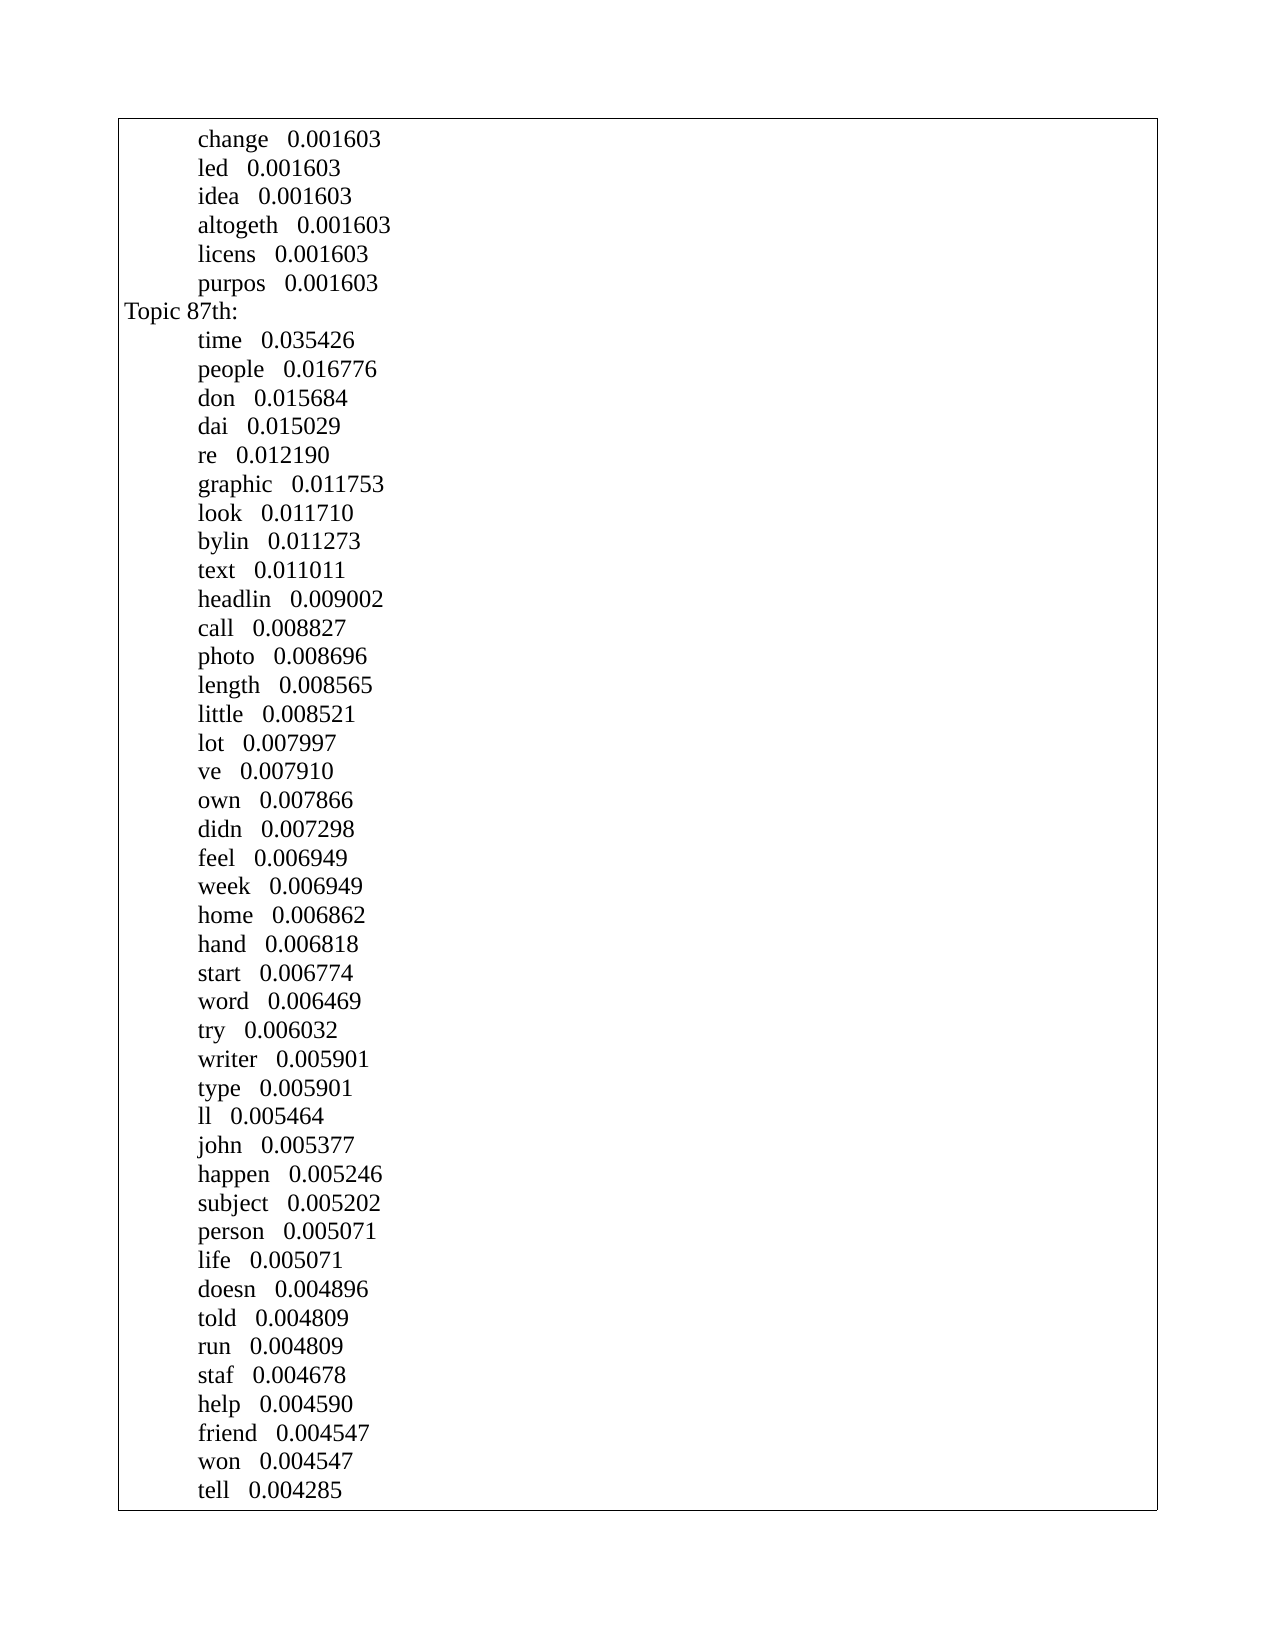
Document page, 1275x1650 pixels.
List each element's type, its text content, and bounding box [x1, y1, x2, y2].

table_header change 0.001603 led 0.001603 idea 0.001603 altogeth 0.001603 licens 0.001603 purpos 0.001603 Topic 87th: time 0.035426 people 0.016776 don 0.015684 dai 0.015029 re 0.012190 graphic 0.011753 look 0.011710 bylin 0.011273 text 0.011011 headlin 0.009002 call 0.008827 photo 0.008696 length 0.008565 little 0.008521 lot 0.007997 ve 0.007910 own 0.007866 didn 0.007298 feel 0.006949 week 0.006949 home 0.006862 hand 0.006818 start 0.006774 word 0.006469 try 0.006032 writer 0.005901 type 0.005901 ll 0.005464 john 0.005377 happen 0.005246 subject 0.005202 person 0.005071 life 0.005071 doesn 0.004896 told 0.004809 run 0.004809 staf 0.004678 help 0.004590 friend 0.004547 won 0.004547 tell 0.004285 [119, 119, 1157, 1510]
